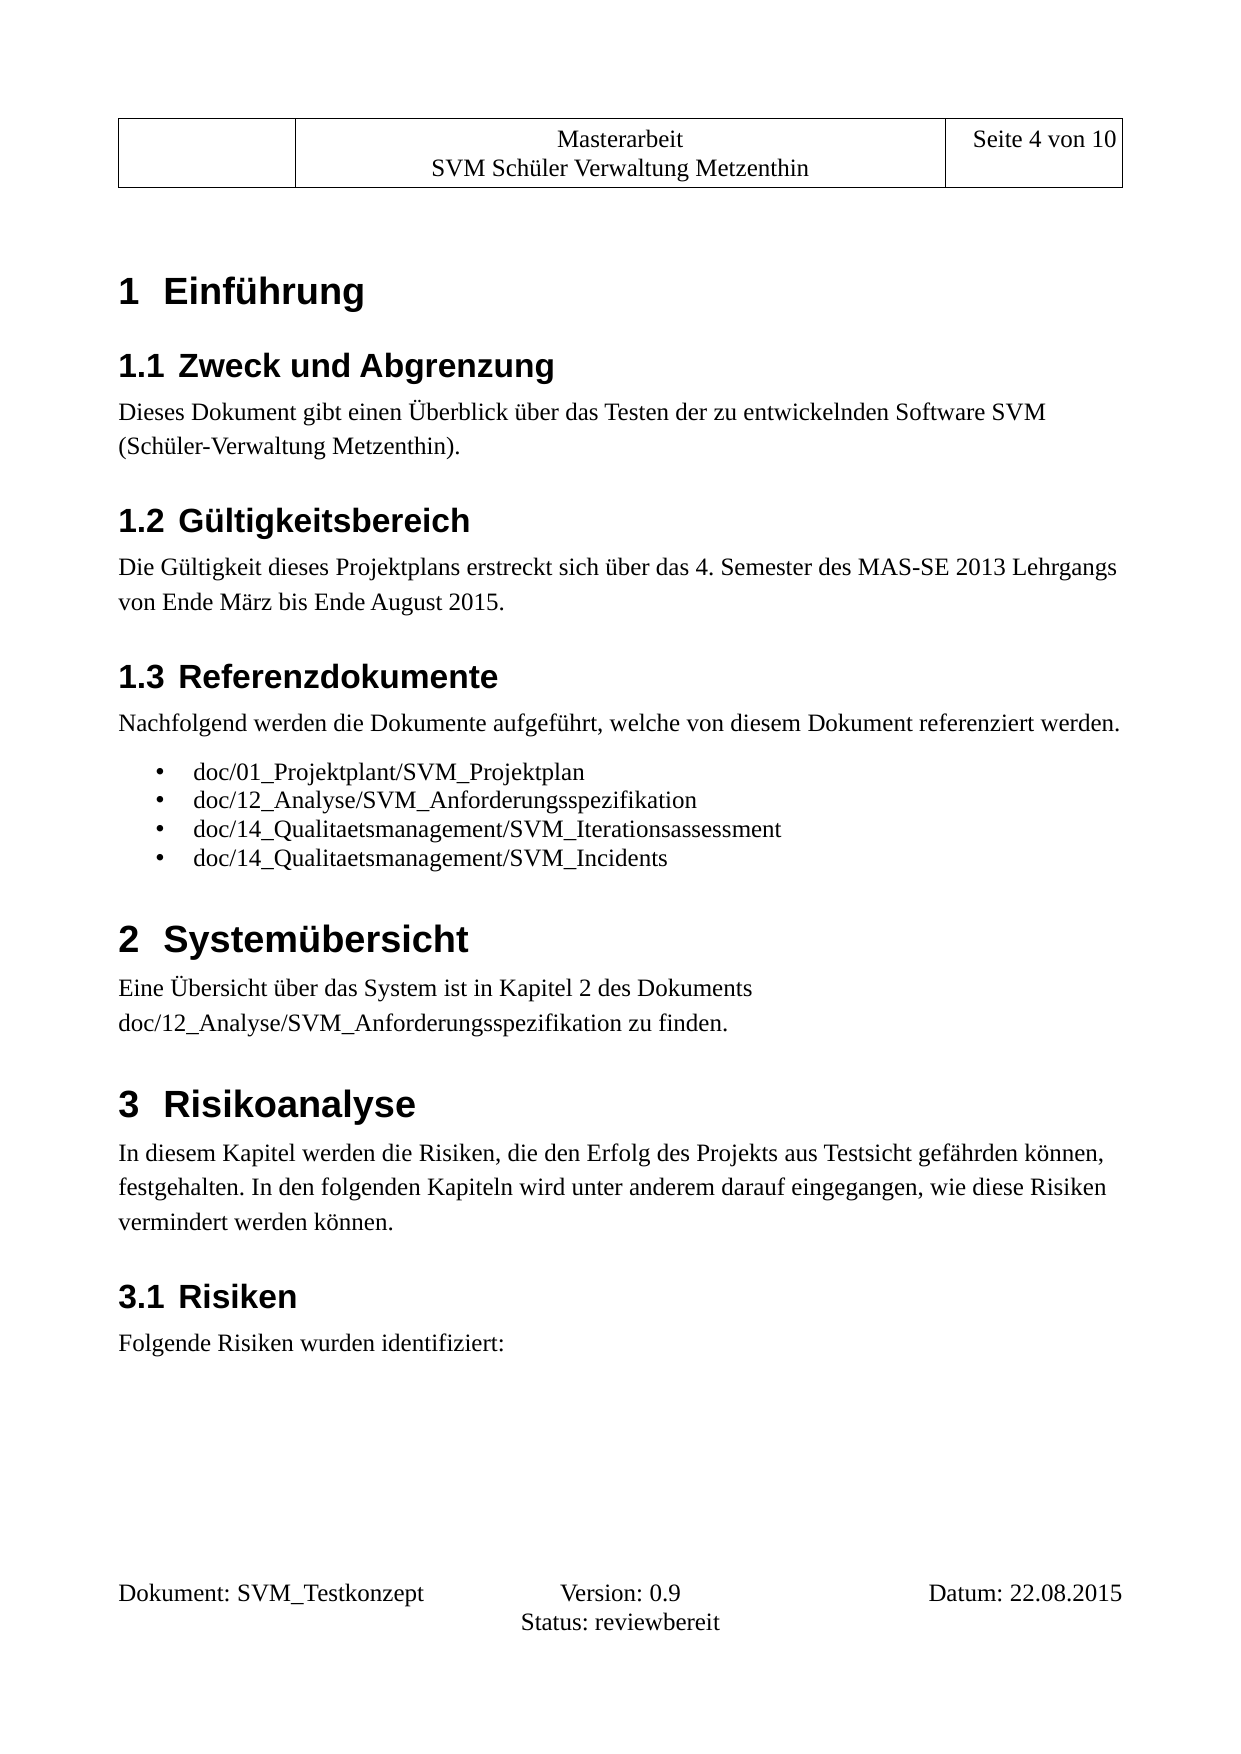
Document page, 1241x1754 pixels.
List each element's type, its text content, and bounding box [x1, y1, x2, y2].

subtitle Gültigkeitsbereich [118, 501, 1122, 540]
text Dieses Dokument gibt einen Überblick über das Testen der zu entwickelnden Software SVM (Schüler-Verwaltung Metzenthin). [118, 397, 1122, 460]
subtitle Systemübersicht [118, 917, 1122, 961]
text Folgende Risiken wurden identifiziert: [118, 1328, 1122, 1357]
subtitle Zweck und Abgrenzung [118, 346, 1122, 384]
text Die Gültigkeit dieses Projektplans erstreckt sich über das 4. Semester des MAS-SE 2013 Lehrgangs von Ende März bis Ende August 2015. [118, 552, 1122, 616]
text Nachfolgend werden die Dokumente aufgeführt, welche von diesem Dokument referenziert werden. [118, 708, 1122, 737]
text In diesem Kapitel werden die Risiken, die den Erfolg des Projekts aus Testsicht gefährden können, festgehalten. In den folgenden Kapiteln wird unter anderem darauf eingegangen, wie diese Risiken vermindert werden können. [118, 1138, 1122, 1236]
subtitle Risiken [118, 1277, 1122, 1316]
list doc/01_Projektplant/SVM_Projektplan [156, 757, 1122, 786]
subtitle Risikoanalyse [118, 1082, 1122, 1126]
list doc/14_Qualitaetsmanagement/SVM_Incidents [156, 843, 1122, 872]
list doc/12_Analyse/SVM_Anforderungsspezifikation [156, 786, 1122, 814]
text Eine Übersicht über das System ist in Kapitel 2 des Dokuments doc/12_Analyse/SVM_Anforderungsspezifikation zu finden. [118, 973, 1122, 1037]
subtitle Einführung [118, 269, 1122, 312]
subtitle Referenzdokumente [118, 657, 1122, 695]
list doc/14_Qualitaetsmanagement/SVM_Iterationsassessment [156, 814, 1122, 843]
